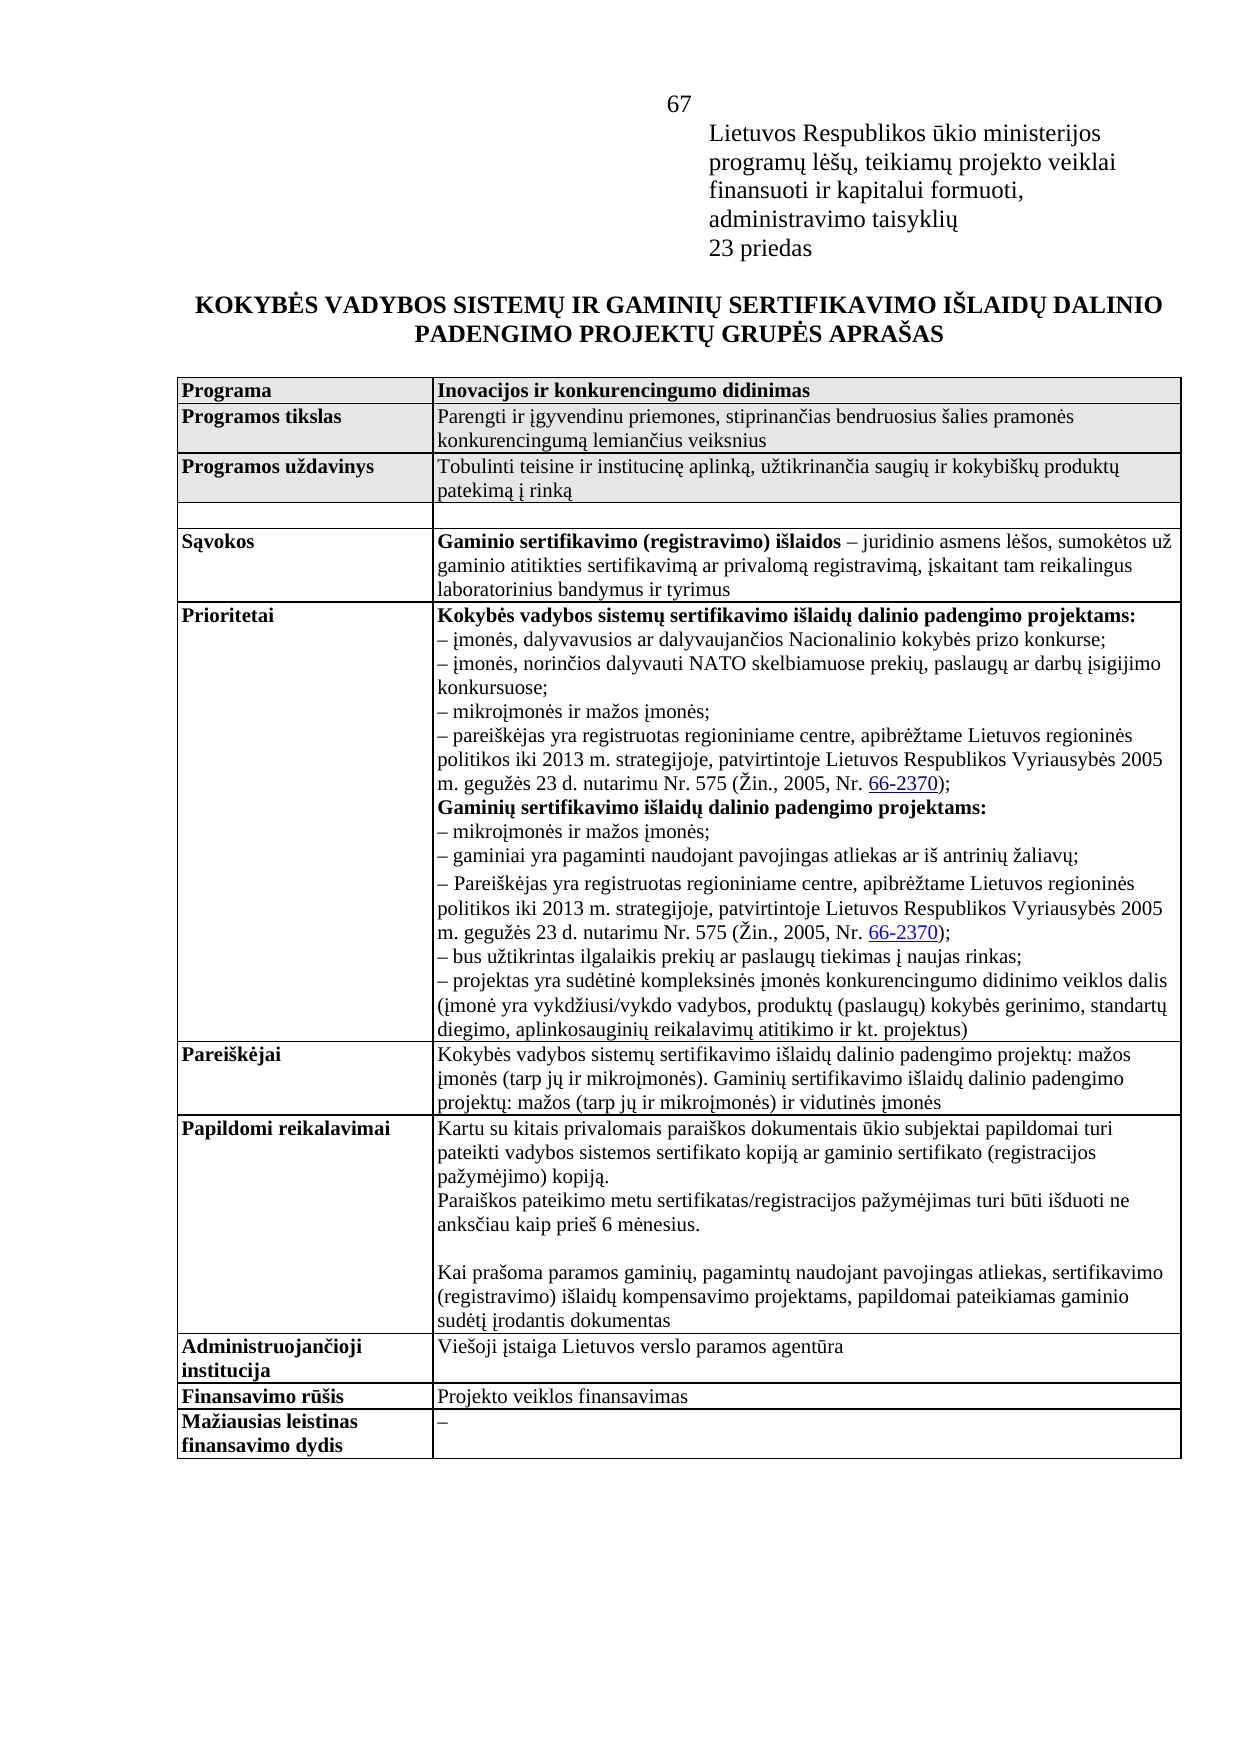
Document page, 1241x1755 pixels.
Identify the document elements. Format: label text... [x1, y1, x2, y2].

table_cell Kartu su kitais privalomais paraiškos dokumentais ūkio subjektai papildomai turi pateikti vadybos sistemos sertifikato kopiją ar gaminio sertifikato (registracijos pažymėjimo) kopiją. Paraiškos pateikimo metu sertifikatas/registracijos pažymėjimas turi būti išduoti ne anksčiau kaip prieš 6 mėnesius. Kai prašoma paramos gaminių, pagamintų naudojant pavojingas atliekas, sertifikavimo (registravimo) išlaidų kompensavimo projektams, papildomai pateikiamas gaminio sudėtį įrodantis dokumentas [434, 1116, 1180, 1332]
table_cell Viešoji įstaiga Lietuvos verslo paramos agentūra [434, 1334, 1180, 1382]
text programų lėšų, teikiamų projekto veiklai [177, 147, 1181, 176]
table_header Inovacijos ir konkurencingumo didinimas [434, 378, 1180, 402]
table_header Programa [178, 378, 432, 402]
text finansuoti ir kapitalui formuoti, [177, 176, 1181, 204]
table_cell [434, 503, 1180, 527]
text administravimo taisyklių [177, 204, 1181, 233]
table_cell Gaminio sertifikavimo (registravimo) išlaidos – juridinio asmens lėšos, sumokėtos už gaminio atitikties sertifikavimą ar privalomą registravimą, įskaitant tam reikalingus laboratorinius bandymus ir tyrimus [434, 529, 1180, 601]
table_cell Tobulinti teisine ir institucinę aplinką, užtikrinančia saugių ir kokybiškų produktų patekimą į rinką [434, 454, 1180, 502]
table_cell – [434, 1410, 1180, 1457]
table_cell Papildomi reikalavimai [178, 1116, 432, 1332]
table_cell Programos tikslas [178, 404, 432, 452]
table_cell Prioritetai [178, 603, 432, 1041]
table_cell Mažiausias leistinas finansavimo dydis [178, 1410, 432, 1457]
table_cell Finansavimo rūšis [178, 1384, 432, 1408]
table_cell Sąvokos [178, 529, 432, 601]
table_cell Parengti ir įgyvendinu priemones, stiprinančias bendruosius šalies pramonės konkurencingumą lemiančius veiksnius [434, 404, 1180, 452]
table_cell Kokybės vadybos sistemų sertifikavimo išlaidų dalinio padengimo projektų: mažos įmonės (tarp jų ir mikroįmonės). Gaminių sertifikavimo išlaidų dalinio padengimo projektų: mažos (tarp jų ir mikroįmonės) ir vidutinės įmonės [434, 1042, 1180, 1114]
table_cell Kokybės vadybos sistemų sertifikavimo išlaidų dalinio padengimo projektams: – įmonės, dalyvavusios ar dalyvaujančios Nacionalinio kokybės prizo konkurse; – įmonės, norinčios dalyvauti NATO skelbiamuose prekių, paslaugų ar darbų įsigijimo konkursuose; – mikroįmonės ir mažos įmonės; – pareiškėjas yra registruotas regioniniame centre, apibrėžtame Lietuvos regioninės politikos iki 2013 m. strategijoje, patvirtintoje Lietuvos Respublikos Vyriausybės 2005 m. gegužės 23 d. nutarimu Nr. 575 (Žin., 2005, Nr. 66-2370); Gaminių sertifikavimo išlaidų dalinio padengimo projektams: – mikroįmonės ir mažos įmonės; – gaminiai yra pagaminti naudojant pavojingas atliekas ar iš antrinių žaliavų; – Pareiškėjas yra registruotas regioniniame centre, apibrėžtame Lietuvos regioninės politikos iki 2013 m. strategijoje, patvirtintoje Lietuvos Respublikos Vyriausybės 2005 m. gegužės 23 d. nutarimu Nr. 575 (Žin., 2005, Nr. 66-2370); – bus užtikrintas ilgalaikis prekių ar paslaugų tiekimas į naujas rinkas; – projektas yra sudėtinė kompleksinės įmonės konkurencingumo didinimo veiklos dalis (įmonė yra vykdžiusi/vykdo vadybos, produktų (paslaugų) kokybės gerinimo, standartų diegimo, aplinkosauginių reikalavimų atitikimo ir kt. projektus) [434, 603, 1180, 1041]
table_cell Administruojančioji institucija [178, 1334, 432, 1382]
table_cell [178, 503, 432, 527]
text Lietuvos Respublikos ūkio ministerijos [709, 118, 1181, 147]
text 23 priedas [177, 233, 1181, 262]
table_cell Pareiškėjai [178, 1042, 432, 1114]
text KOKYBĖS VADYBOS SISTEMŲ IR GAMINIŲ SERTIFIKAVIMO IŠLAIDŲ DALINIO PADENGIMO PROJEKTŲ GRUPĖS APRAŠAS [177, 291, 1181, 348]
table_cell Projekto veiklos finansavimas [434, 1384, 1180, 1408]
table_cell Programos uždavinys [178, 454, 432, 502]
